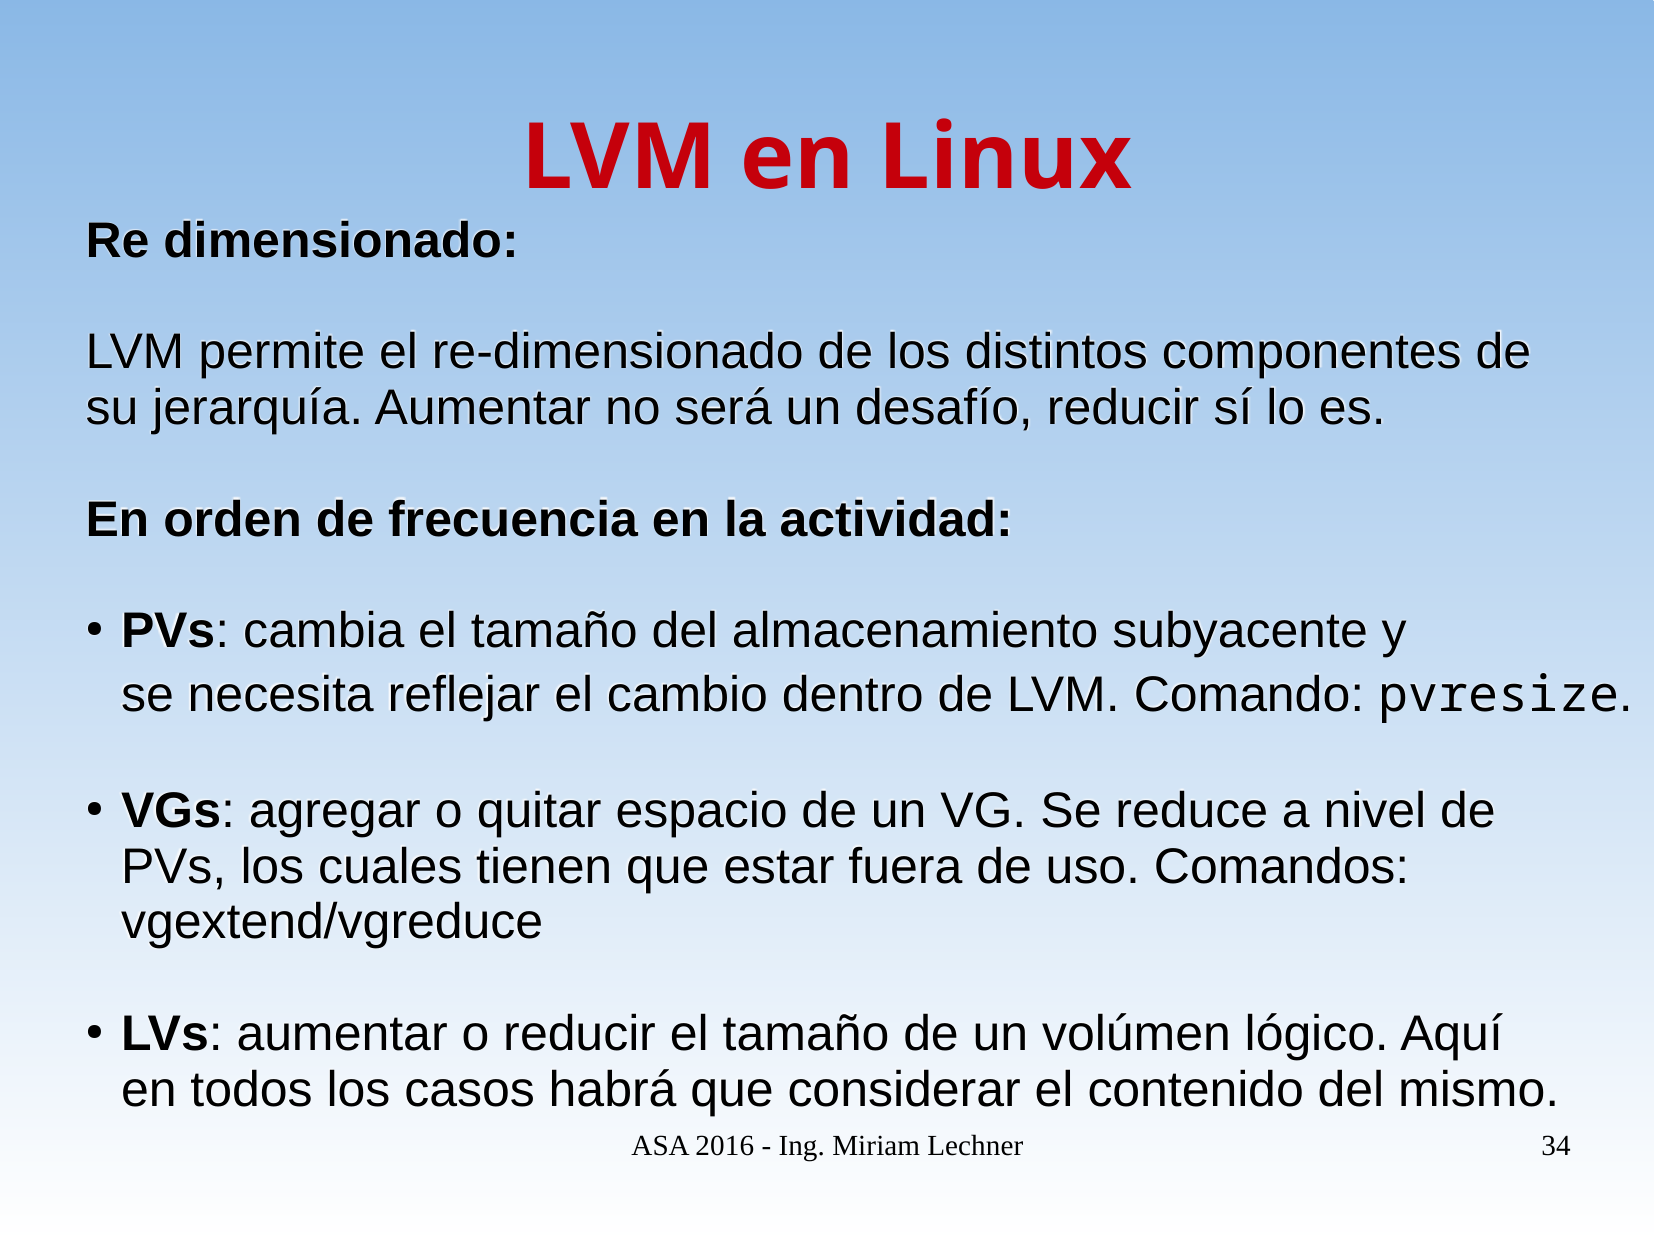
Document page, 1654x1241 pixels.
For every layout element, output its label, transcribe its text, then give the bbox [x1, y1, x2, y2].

title LVM en Linux [82, 49, 1571, 204]
text_box Re dimensionado: LVM permite el re-dimensionado de los distintos componentes de su jerarquía. Aumentar no será un desafío, reducir sí lo es. En orden de frecuencia en la actividad: PVs: cambia el tamaño del almacenamiento subyacente y se necesita reflejar el cambio dentro de LVM. Comando: pvresize. VGs: agregar o quitar espacio de un VG. Se reduce a nivel de PVs, los cuales tienen que estar fuera de uso. Comandos: vgextend/vgreduce LVs: aumentar o reducir el tamaño de un volúmen lógico. Aquí en todos los casos habrá que considerar el contenido del mismo. [70, 204, 1650, 1120]
